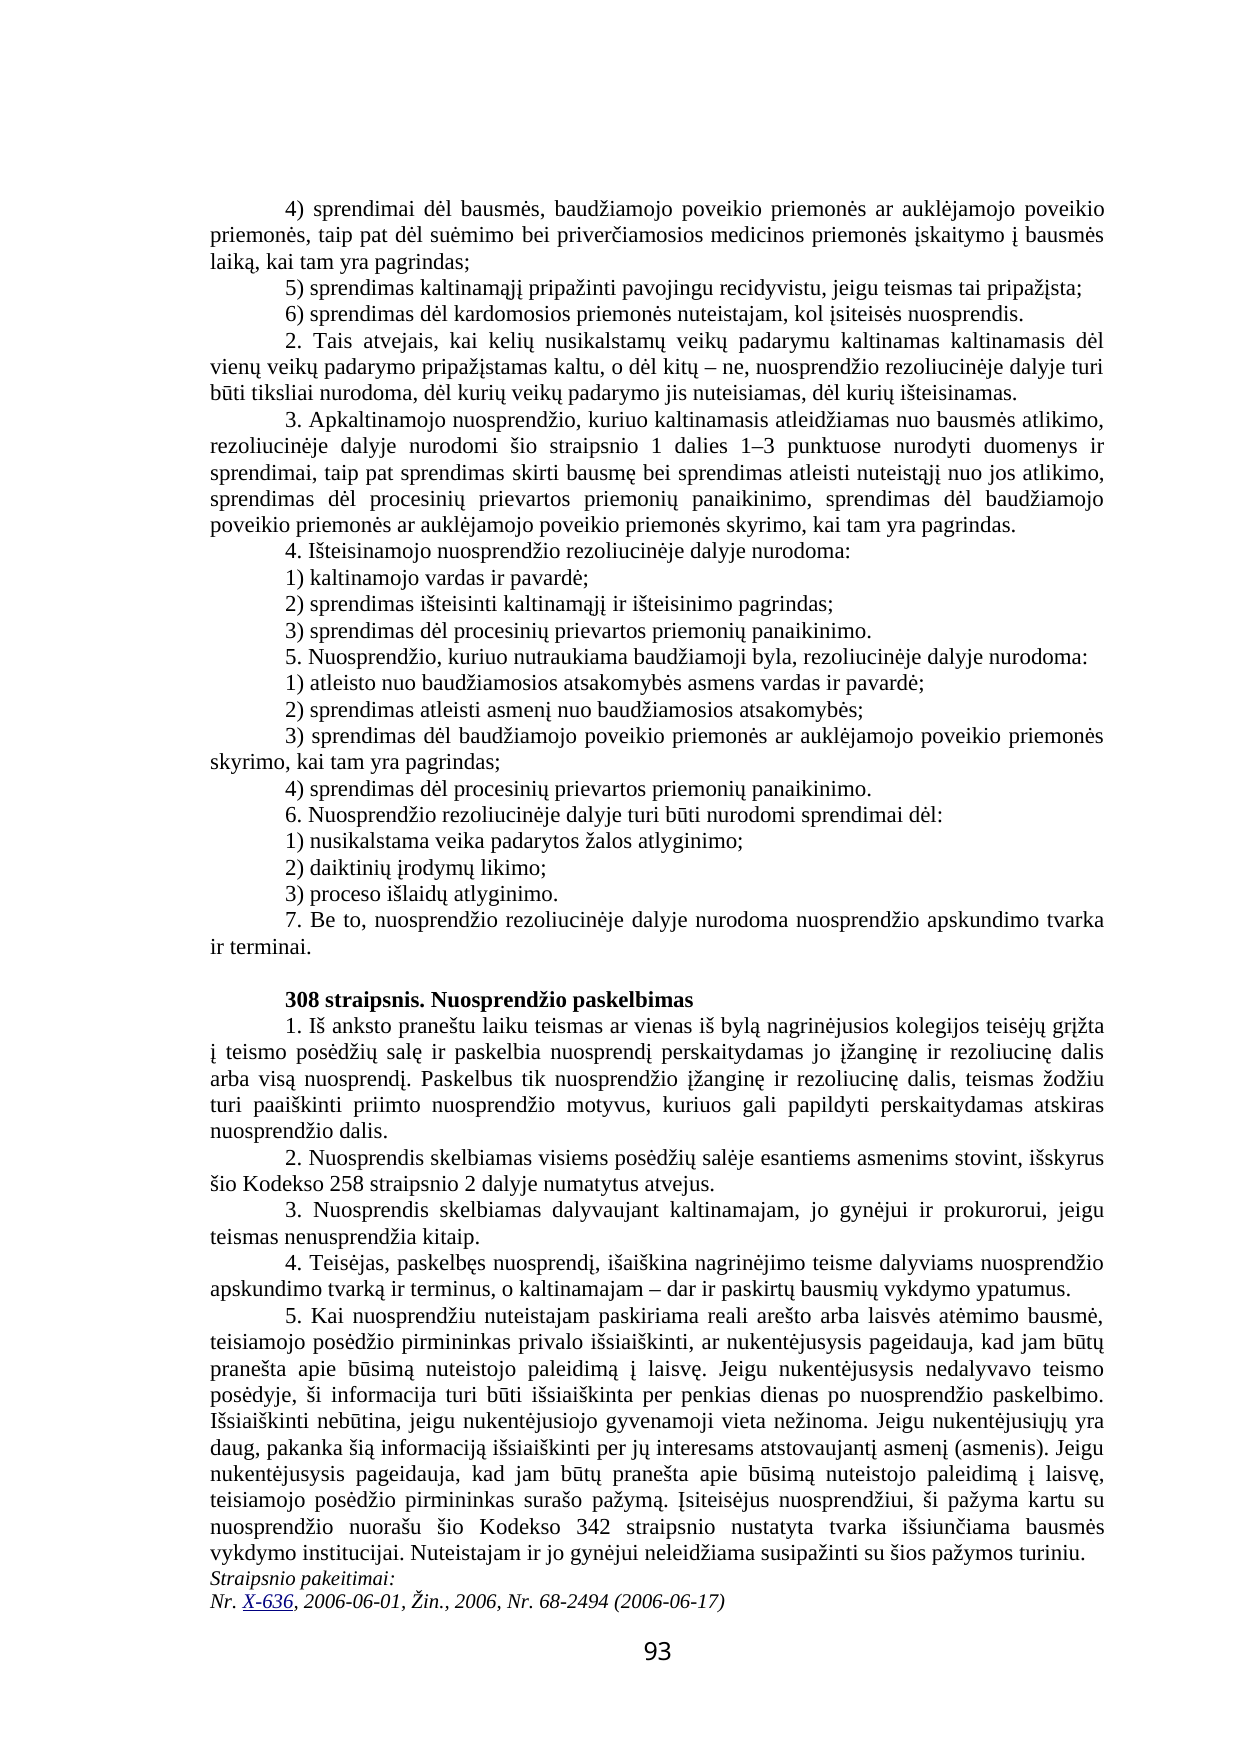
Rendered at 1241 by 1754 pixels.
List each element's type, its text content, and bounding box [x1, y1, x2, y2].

text 6. Nuosprendžio rezoliucinėje dalyje turi būti nurodomi sprendimai dėl: [210, 801, 1106, 827]
text 4. Teisėjas, paskelbęs nuosprendį, išaiškina nagrinėjimo teisme dalyviams nuosprendžio apskundimo tvarką ir terminus, o kaltinamajam – dar ir paskirtų bausmių vykdymo ypatumus. [210, 1249, 1106, 1302]
text 308 straipsnis. Nuosprendžio paskelbimas [210, 986, 1106, 1012]
text 3. Nuosprendis skelbiamas dalyvaujant kaltinamajam, jo gynėjui ir prokurorui, jeigu teismas nenusprendžia kitaip. [210, 1196, 1106, 1249]
text 4. Išteisinamojo nuosprendžio rezoliucinėje dalyje nurodoma: [210, 538, 1106, 564]
text 3. Apkaltinamojo nuosprendžio, kuriuo kaltinamasis atleidžiamas nuo bausmės atlikimo, rezoliucinėje dalyje nurodomi šio straipsnio 1 dalies 1–3 punktuose nurodyti duomenys ir sprendimai, taip pat sprendimas skirti bausmę bei sprendimas atleisti nuteistąjį nuo jos atlikimo, sprendimas dėl procesinių prievartos priemonių panaikinimo, sprendimas dėl baudžiamojo poveikio priemonės ar auklėjamojo poveikio priemonės skyrimo, kai tam yra pagrindas. [210, 406, 1106, 538]
text 2. Tais atvejais, kai kelių nusikalstamų veikų padarymu kaltinamas kaltinamasis dėl vienų veikų padarymo pripažįstamas kaltu, o dėl kitų – ne, nuosprendžio rezoliucinėje dalyje turi būti tiksliai nurodoma, dėl kurių veikų padarymo jis nuteisiamas, dėl kurių išteisinamas. [210, 327, 1106, 406]
text 5. Nuosprendžio, kuriuo nutraukiama baudžiamoji byla, rezoliucinėje dalyje nurodoma: [210, 643, 1106, 669]
text 1) atleisto nuo baudžiamosios atsakomybės asmens vardas ir pavardė; [210, 669, 1106, 696]
text Nr. X-636, 2006-06-01, Žin., 2006, Nr. 68-2494 (2006-06-17) [210, 1589, 1106, 1613]
text 2. Nuosprendis skelbiamas visiems posėdžių salėje esantiems asmenims stovint, išskyrus šio Kodekso 258 straipsnio 2 dalyje numatytus atvejus. [210, 1144, 1106, 1196]
text 6) sprendimas dėl kardomosios priemonės nuteistajam, kol įsiteisės nuosprendis. [210, 300, 1106, 327]
text 4) sprendimai dėl bausmės, baudžiamojo poveikio priemonės ar auklėjamojo poveikio priemonės, taip pat dėl suėmimo bei priverčiamosios medicinos priemonės įskaitymo į bausmės laiką, kai tam yra pagrindas; [210, 195, 1106, 274]
text 3) sprendimas dėl procesinių prievartos priemonių panaikinimo. [210, 617, 1106, 643]
text 4) sprendimas dėl procesinių prievartos priemonių panaikinimo. [210, 775, 1106, 801]
text 1) kaltinamojo vardas ir pavardė; [210, 564, 1106, 590]
text 5. Kai nuosprendžiu nuteistajam paskiriama reali arešto arba laisvės atėmimo bausmė, teisiamojo posėdžio pirmininkas privalo išsiaiškinti, ar nukentėjusysis pageidauja, kad jam būtų pranešta apie būsimą nuteistojo paleidimą į laisvę. Jeigu nukentėjusysis nedalyvavo teismo posėdyje, ši informacija turi būti išsiaiškinta per penkias dienas po nuosprendžio paskelbimo. Išsiaiškinti nebūtina, jeigu nukentėjusiojo gyvenamoji vieta nežinoma. Jeigu nukentėjusiųjų yra daug, pakanka šią informaciją išsiaiškinti per jų interesams atstovaujantį asmenį (asmenis). Jeigu nukentėjusysis pageidauja, kad jam būtų pranešta apie būsimą nuteistojo paleidimą į laisvę, teisiamojo posėdžio pirmininkas surašo pažymą. Įsiteisėjus nuosprendžiui, ši pažyma kartu su nuosprendžio nuorašu šio Kodekso 342 straipsnio nustatyta tvarka išsiunčiama bausmės vykdymo institucijai. Nuteistajam ir jo gynėjui neleidžiama susipažinti su šios pažymos turiniu. [210, 1302, 1106, 1565]
text 2) daiktinių įrodymų likimo; [210, 854, 1106, 880]
text 2) sprendimas išteisinti kaltinamąjį ir išteisinimo pagrindas; [210, 590, 1106, 617]
text 2) sprendimas atleisti asmenį nuo baudžiamosios atsakomybės; [210, 696, 1106, 722]
text 7. Be to, nuosprendžio rezoliucinėje dalyje nurodoma nuosprendžio apskundimo tvarka ir terminai. [210, 907, 1106, 959]
text 1. Iš anksto praneštu laiku teismas ar vienas iš bylą nagrinėjusios kolegijos teisėjų grįžta į teismo posėdžių salę ir paskelbia nuosprendį perskaitydamas jo įžanginę ir rezoliucinę dalis arba visą nuosprendį. Paskelbus tik nuosprendžio įžanginę ir rezoliucinę dalis, teismas žodžiu turi paaiškinti priimto nuosprendžio motyvus, kuriuos gali papildyti perskaitydamas atskiras nuosprendžio dalis. [210, 1012, 1106, 1144]
text 5) sprendimas kaltinamąjį pripažinti pavojingu recidyvistu, jeigu teismas tai pripažįsta; [210, 274, 1106, 300]
text 3) proceso išlaidų atlyginimo. [210, 880, 1106, 907]
text Straipsnio pakeitimai: [210, 1565, 1106, 1589]
text 1) nusikalstama veika padarytos žalos atlyginimo; [210, 827, 1106, 854]
text 3) sprendimas dėl baudžiamojo poveikio priemonės ar auklėjamojo poveikio priemonės skyrimo, kai tam yra pagrindas; [210, 722, 1106, 775]
